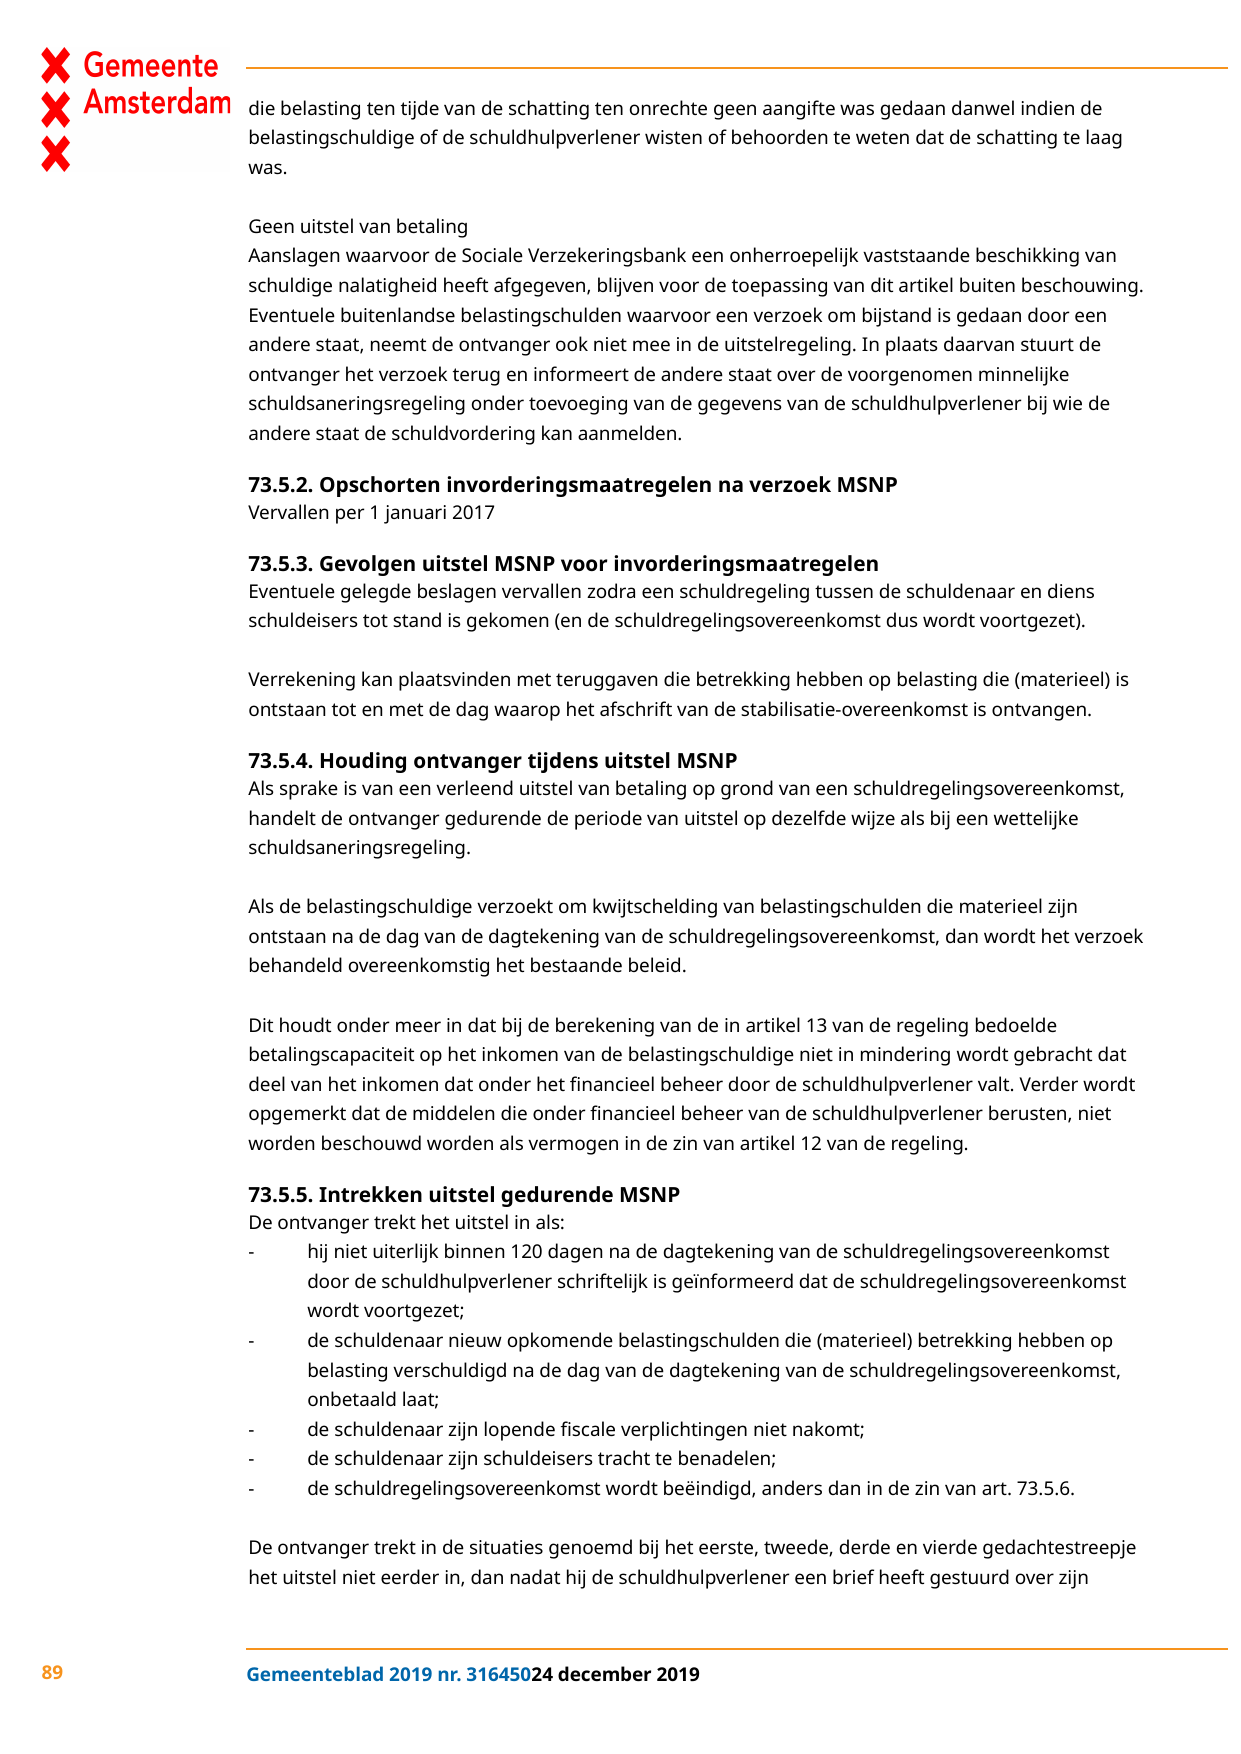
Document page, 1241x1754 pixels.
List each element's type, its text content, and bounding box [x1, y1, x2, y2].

list de schuldenaar zijn lopende fiscale verplichtingen niet nakomt; [248, 1416, 1152, 1442]
picture [41, 47, 231, 172]
text Aanslagen waarvoor de Sociale Verzekeringsbank een onherroepelijk vaststaande beschikking van schuldige nalatigheid heeft afgegeven, blijven voor de toepassing van dit artikel buiten beschouwing. Eventuele buitenlandse belastingschulden waarvoor een verzoek om bijstand is gedaan door een andere staat, neemt de ontvanger ook niet mee in de uitstelregeling. In plaats daarvan stuurt de ontvanger het verzoek terug en informeert de andere staat over de voorgenomen minnelijke schuldsaneringsregeling onder toevoeging van de gegevens van de schuldhulpverlener bij wie de andere staat de schuldvordering kan aanmelden. [248, 243, 1152, 446]
text Als sprake is van een verleend uitstel van betaling op grond van een schuldregelingsovereenkomst, handelt de ontvanger gedurende de periode van uitstel op dezelfde wijze als bij een wettelijke schuldsaneringsregeling. [248, 775, 1152, 860]
text Verrekening kan plaatsvinden met teruggaven die betrekking hebben op belasting die (materieel) is ontstaan tot en met de dag waarop het afschrift van de stabilisatie-overeenkomst is ontvangen. [248, 667, 1152, 722]
text De ontvanger trekt in de situaties genoemd bij het eerste, tweede, derde en vierde gedachtestreepje het uitstel niet eerder in, dan nadat hij de schuldhulpverlener een brief heeft gestuurd over zijn [248, 1534, 1152, 1590]
text De ontvanger trekt het uitstel in als: [248, 1209, 1152, 1235]
text Dit houdt onder meer in dat bij de berekening van de in artikel 13 van de regeling bedoelde betalingscapaciteit op het inkomen van de belastingschuldige niet in mindering wordt gebracht dat deel van het inkomen dat onder het financieel beheer door de schuldhulpverlener valt. Verder wordt opgemerkt dat de middelen die onder financieel beheer van de schuldhulpverlener berusten, niet worden beschouwd worden als vermogen in de zin van artikel 12 van de regeling. [248, 1012, 1152, 1156]
text 73.5.5. Intrekken uitstel gedurende MSNP [248, 1181, 1152, 1209]
text 73.5.2. Opschorten invorderingsmaatregelen na verzoek MSNP [248, 471, 1152, 499]
list de schuldenaar nieuw opkomende belastingschulden die (materieel) betrekking hebben op belasting verschuldigd na de dag van de dagtekening van de schuldregelingsovereenkomst, onbetaald laat; [248, 1327, 1152, 1412]
text Als de belastingschuldige verzoekt om kwijtschelding van belastingschulden die materieel zijn ontstaan na de dag van de dagtekening van de schuldregelingsovereenkomst, dan wordt het verzoek behandeld overeenkomstig het bestaande beleid. [248, 893, 1152, 978]
list hij niet uiterlijk binnen 120 dagen na de dagtekening van de schuldregelingsovereenkomst door de schuldhulpverlener schriftelijk is geïnformeerd dat de schuldregelingsovereenkomst wordt voortgezet; [248, 1238, 1152, 1323]
list de schuldenaar zijn schuldeisers tracht te benadelen; [248, 1446, 1152, 1471]
text 73.5.4. Houding ontvanger tijdens uitstel MSNP [248, 747, 1152, 775]
list de schuldregelingsovereenkomst wordt beëindigd, anders dan in de zin van art. 73.5.6. [248, 1475, 1152, 1501]
text Vervallen per 1 januari 2017 [248, 499, 1152, 525]
text die belasting ten tijde van de schatting ten onrechte geen aangifte was gedaan danwel indien de belastingschuldige of de schuldhulpverlener wisten of behoorden te weten dat de schatting te laag was. [248, 95, 1152, 180]
text Geen uitstel van betaling [248, 213, 1152, 239]
text Eventuele gelegde beslagen vervallen zodra een schuldregeling tussen de schuldenaar en diens schuldeisers tot stand is gekomen (en de schuldregelingsovereenkomst dus wordt voortgezet). [248, 578, 1152, 633]
text 73.5.3. Gevolgen uitstel MSNP voor invorderingsmaatregelen [248, 549, 1152, 578]
